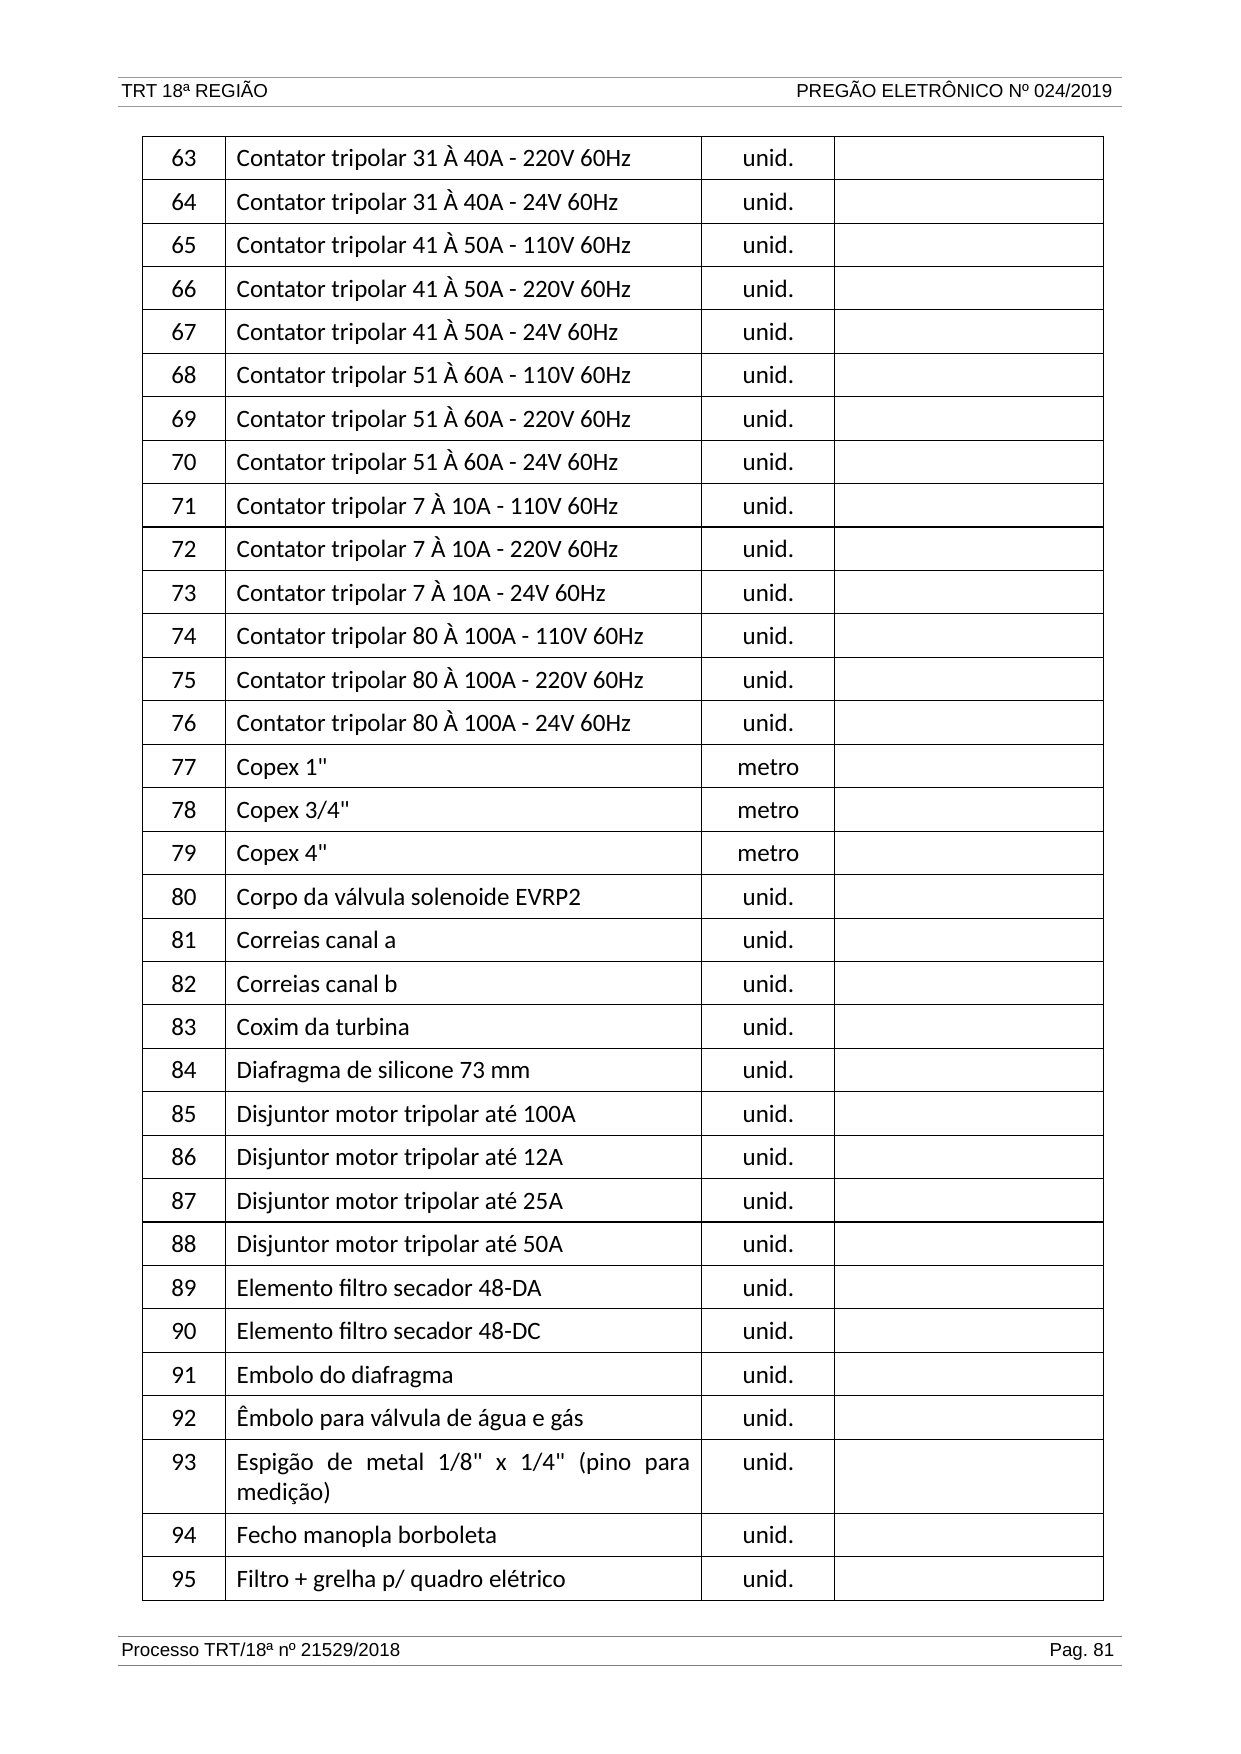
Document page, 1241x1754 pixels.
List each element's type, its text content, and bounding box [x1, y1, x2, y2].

table_cell CONTATOR TRIPOLAR 7 À 10A - 110V 60Hz [226, 484, 701, 526]
table_cell CONTATOR TRIPOLAR 51 À 60A - 220V 60Hz [226, 397, 701, 439]
table_cell COPEX 1" [226, 745, 701, 787]
table_cell 77 [143, 745, 225, 787]
table_cell 74 [143, 614, 225, 657]
table_cell 83 [143, 1005, 225, 1048]
table_cell 93 [143, 1440, 225, 1513]
table_cell METRO [702, 832, 834, 874]
table_cell [835, 658, 1103, 700]
table_cell UNID. [702, 397, 834, 439]
table_cell [835, 875, 1103, 917]
table_cell 89 [143, 1266, 225, 1308]
table_cell 87 [143, 1179, 225, 1221]
table_cell CONTATOR TRIPOLAR 41 À 50A - 24V 60Hz [226, 310, 701, 353]
table_cell 94 [143, 1514, 225, 1556]
table_cell COPEX 4" [226, 832, 701, 874]
table_cell 81 [143, 919, 225, 961]
table_cell 69 [143, 397, 225, 439]
table_cell DISJUNTOR MOTOR TRIPOLAR ATÉ 50A [226, 1223, 701, 1265]
table_cell [835, 1136, 1103, 1178]
table_cell [835, 614, 1103, 657]
table_cell [835, 1005, 1103, 1048]
table_cell 91 [143, 1353, 225, 1395]
table_cell CONTATOR TRIPOLAR 31 À 40A - 220V 60Hz [226, 137, 701, 179]
table_cell ESPIGÃO DE METAL 1/8" X 1/4" (PINO PARA MEDIÇÃO) [226, 1440, 701, 1513]
table_cell [835, 1049, 1103, 1091]
table_cell UNID. [702, 528, 834, 570]
table_cell [835, 528, 1103, 570]
table_cell [835, 962, 1103, 1004]
table_cell [835, 1396, 1103, 1439]
table_cell CONTATOR TRIPOLAR 80 À 100A - 220V 60Hz [226, 658, 701, 700]
table_cell 68 [143, 354, 225, 396]
table_cell UNID. [702, 1309, 834, 1352]
table_cell FECHO MANOPLA BORBOLETA [226, 1514, 701, 1556]
table_cell [835, 1223, 1103, 1265]
table_cell UNID. [702, 1005, 834, 1048]
table_cell [835, 397, 1103, 439]
table_cell METRO [702, 745, 834, 787]
table_cell UNID. [702, 441, 834, 483]
table_cell UNID. [702, 1266, 834, 1308]
table_cell 64 [143, 180, 225, 222]
table_cell [835, 1266, 1103, 1308]
table_cell UNID. [702, 1223, 834, 1265]
table_cell 75 [143, 658, 225, 700]
table_cell [835, 1353, 1103, 1395]
table_cell [835, 224, 1103, 266]
table_cell CONTATOR TRIPOLAR 51 À 60A - 110V 60Hz [226, 354, 701, 396]
table_cell [835, 1514, 1103, 1556]
table_cell UNID. [702, 701, 834, 744]
table_cell CONTATOR TRIPOLAR 41 À 50A - 220V 60Hz [226, 267, 701, 309]
table_cell FILTRO + GRELHA P/ QUADRO ELÉTRICO [226, 1557, 701, 1599]
table_cell 95 [143, 1557, 225, 1599]
table_cell 67 [143, 310, 225, 353]
table_cell 72 [143, 528, 225, 570]
table_cell CORREIAS CANAL B [226, 962, 701, 1004]
table_cell UNID. [702, 354, 834, 396]
table_cell 84 [143, 1049, 225, 1091]
table_cell UNID. [702, 1049, 834, 1091]
table_cell CORPO DA VÁLVULA SOLENOIDE EVRP2 [226, 875, 701, 917]
table_cell 82 [143, 962, 225, 1004]
table_cell 86 [143, 1136, 225, 1178]
table_cell 63 [143, 137, 225, 179]
table_cell UNID. [702, 1136, 834, 1178]
table_cell 70 [143, 441, 225, 483]
table_cell 78 [143, 788, 225, 831]
table_cell [835, 832, 1103, 874]
table_cell [835, 919, 1103, 961]
table_cell UNID. [702, 1353, 834, 1395]
table_cell UNID. [702, 571, 834, 613]
table_cell CONTATOR TRIPOLAR 80 À 100A - 24V 60Hz [226, 701, 701, 744]
table_cell [835, 1440, 1103, 1513]
table_cell 73 [143, 571, 225, 613]
table_cell UNID. [702, 614, 834, 657]
table_cell [835, 441, 1103, 483]
table_cell UNID. [702, 919, 834, 961]
table_cell UNID. [702, 1092, 834, 1134]
table_cell CONTATOR TRIPOLAR 51 À 60A - 24V 60Hz [226, 441, 701, 483]
table_cell UNID. [702, 180, 834, 222]
table_cell 76 [143, 701, 225, 744]
table_cell DIAFRAGMA DE SILICONE 73 MM [226, 1049, 701, 1091]
table_cell 85 [143, 1092, 225, 1134]
table_cell [835, 571, 1103, 613]
table_cell 80 [143, 875, 225, 917]
table_cell UNID. [702, 962, 834, 1004]
table_cell 66 [143, 267, 225, 309]
table_cell ELEMENTO FILTRO SECADOR 48-DC [226, 1309, 701, 1352]
table_cell UNID. [702, 1396, 834, 1439]
table_cell [835, 354, 1103, 396]
table_cell CONTATOR TRIPOLAR 7 À 10A - 220V 60Hz [226, 528, 701, 570]
table_cell [835, 788, 1103, 831]
table_cell EMBOLO DO DIAFRAGMA [226, 1353, 701, 1395]
table_cell DISJUNTOR MOTOR TRIPOLAR ATÉ 12A [226, 1136, 701, 1178]
table_cell DISJUNTOR MOTOR TRIPOLAR ATÉ 100A [226, 1092, 701, 1134]
table_cell [835, 267, 1103, 309]
table_cell [835, 701, 1103, 744]
table_cell 90 [143, 1309, 225, 1352]
table_cell 79 [143, 832, 225, 874]
table_cell UNID. [702, 224, 834, 266]
table_cell UNID. [702, 310, 834, 353]
table_cell 71 [143, 484, 225, 526]
table_cell METRO [702, 788, 834, 831]
table_cell UNID. [702, 658, 834, 700]
table_cell UNID. [702, 484, 834, 526]
table_cell UNID. [702, 137, 834, 179]
table_cell CONTATOR TRIPOLAR 41 À 50A - 110V 60Hz [226, 224, 701, 266]
table_cell CONTATOR TRIPOLAR 31 À 40A - 24V 60Hz [226, 180, 701, 222]
table_cell COXIM DA TURBINA [226, 1005, 701, 1048]
table_cell [835, 745, 1103, 787]
table_cell [835, 1309, 1103, 1352]
table_cell [835, 1092, 1103, 1134]
table_cell [835, 310, 1103, 353]
table_cell UNID. [702, 1514, 834, 1556]
table_cell CORREIAS CANAL A [226, 919, 701, 961]
table_cell [835, 484, 1103, 526]
table_cell [835, 1179, 1103, 1221]
table_cell COPEX 3/4" [226, 788, 701, 831]
table_cell [835, 180, 1103, 222]
table_cell UNID. [702, 1440, 834, 1513]
table_cell CONTATOR TRIPOLAR 80 À 100A - 110V 60Hz [226, 614, 701, 657]
table_cell CONTATOR TRIPOLAR 7 À 10A - 24V 60Hz [226, 571, 701, 613]
table_cell [835, 137, 1103, 179]
table_cell UNID. [702, 875, 834, 917]
table_cell UNID. [702, 267, 834, 309]
table_cell UNID. [702, 1557, 834, 1599]
table_cell ÊMBOLO PARA VÁLVULA DE ÁGUA E GÁS [226, 1396, 701, 1439]
table_cell 88 [143, 1223, 225, 1265]
table_cell ELEMENTO FILTRO SECADOR 48-DA [226, 1266, 701, 1308]
table_cell 65 [143, 224, 225, 266]
table_cell [835, 1557, 1103, 1599]
table_cell 92 [143, 1396, 225, 1439]
table_cell UNID. [702, 1179, 834, 1221]
table_cell DISJUNTOR MOTOR TRIPOLAR ATÉ 25A [226, 1179, 701, 1221]
